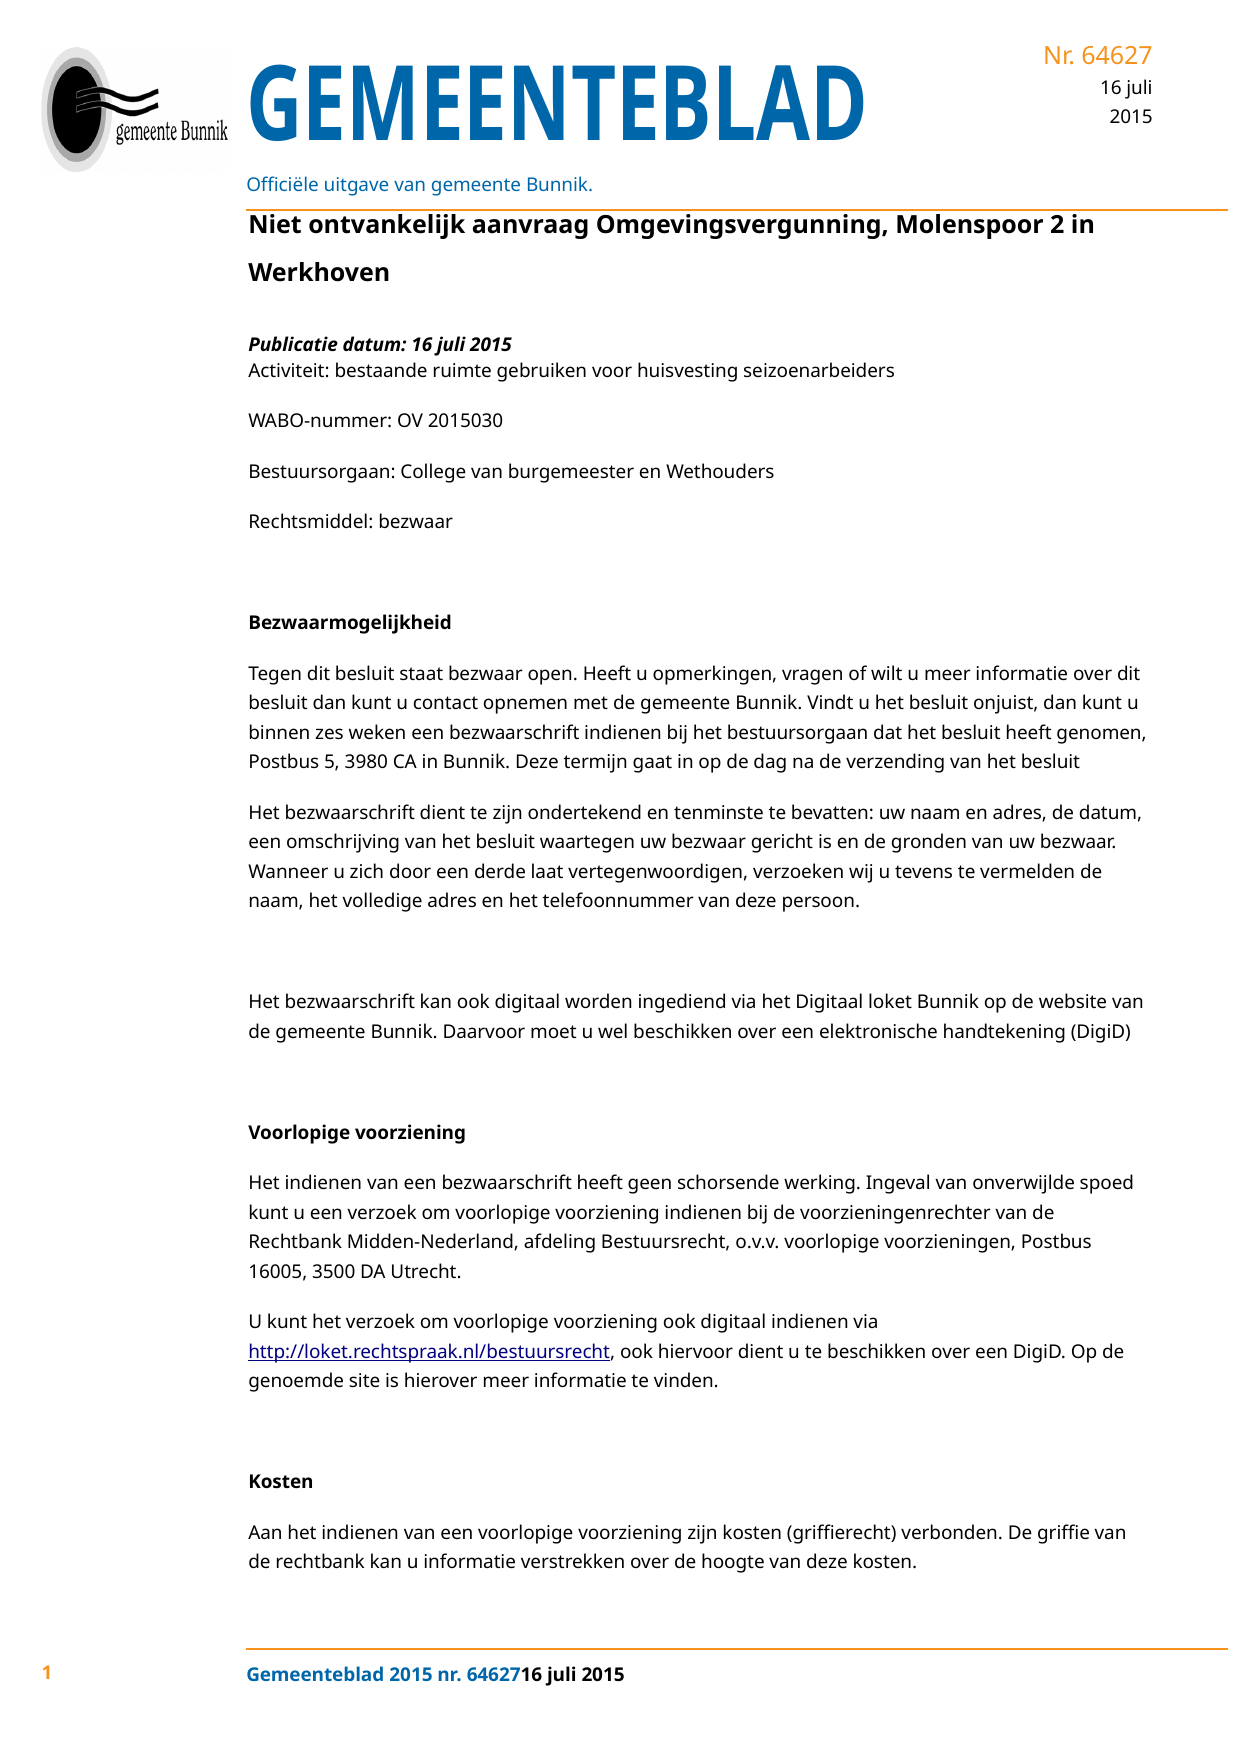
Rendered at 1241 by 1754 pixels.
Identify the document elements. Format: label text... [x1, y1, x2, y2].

text Publicatie datum: 16 juli 2015 [248, 331, 1152, 357]
text Activiteit: bestaande ruimte gebruiken voor huisvesting seizoenarbeiders [248, 357, 1152, 383]
text Niet ontvankelijk aanvraag Omgevingsvergunning, Molenspoor 2 in Werkhoven [248, 211, 1152, 288]
text Het bezwaarschrift kan ook digitaal worden ingediend via het Digitaal loket Bunnik op de website van de gemeente Bunnik. Daarvoor moet u wel beschikken over een elektronische handtekening (DigiD) [248, 988, 1152, 1044]
picture [41, 47, 231, 172]
text Voorlopige voorziening [248, 1119, 1152, 1144]
text WABO-nummer: OV 2015030 [248, 408, 1152, 433]
text Kosten [248, 1468, 1152, 1494]
text Tegen dit besluit staat bezwaar open. Heeft u opmerkingen, vragen of wilt u meer informatie over dit besluit dan kunt u contact opnemen met de gemeente Bunnik. Vindt u het besluit onjuist, dan kunt u binnen zes weken een bezwaarschrift indienen bij het bestuursorgaan dat het besluit heeft genomen, Postbus 5, 3980 CA in Bunnik. Deze termijn gaat in op de dag na de verzending van het besluit [248, 660, 1152, 774]
text Aan het indienen van een voorlopige voorziening zijn kosten (griffierecht) verbonden. De griffie van de rechtbank kan u informatie verstrekken over de hoogte van deze kosten. [248, 1519, 1152, 1574]
text U kunt het verzoek om voorlopige voorziening ook digitaal indienen via http://loket.rechtspraak.nl/bestuursrecht, ook hiervoor dient u te beschikken over een DigiD. Op de genoemde site is hierover meer informatie te vinden. [248, 1308, 1152, 1393]
text Het bezwaarschrift dient te zijn ondertekend en tenminste te bevatten: uw naam en adres, de datum, een omschrijving van het besluit waartegen uw bezwaar gericht is en de gronden van uw bezwaar. Wanneer u zich door een derde laat vertegenwoordigen, verzoeken wij u tevens te vermelden de naam, het volledige adres en het telefoonnummer van deze persoon. [248, 799, 1152, 913]
text Bezwaarmogelijkheid [248, 609, 1152, 635]
text Bestuursorgaan: College van burgemeester en Wethouders [248, 458, 1152, 484]
text Het indienen van een bezwaarschrift heeft geen schorsende werking. Ingeval van onverwijlde spoed kunt u een verzoek om voorlopige voorziening indienen bij de voorzieningenrechter van de Rechtbank Midden-Nederland, afdeling Bestuursrecht, o.v.v. voorlopige voorzieningen, Postbus 16005, 3500 DA Utrecht. [248, 1169, 1152, 1284]
text Rechtsmiddel: bezwaar [248, 508, 1152, 534]
